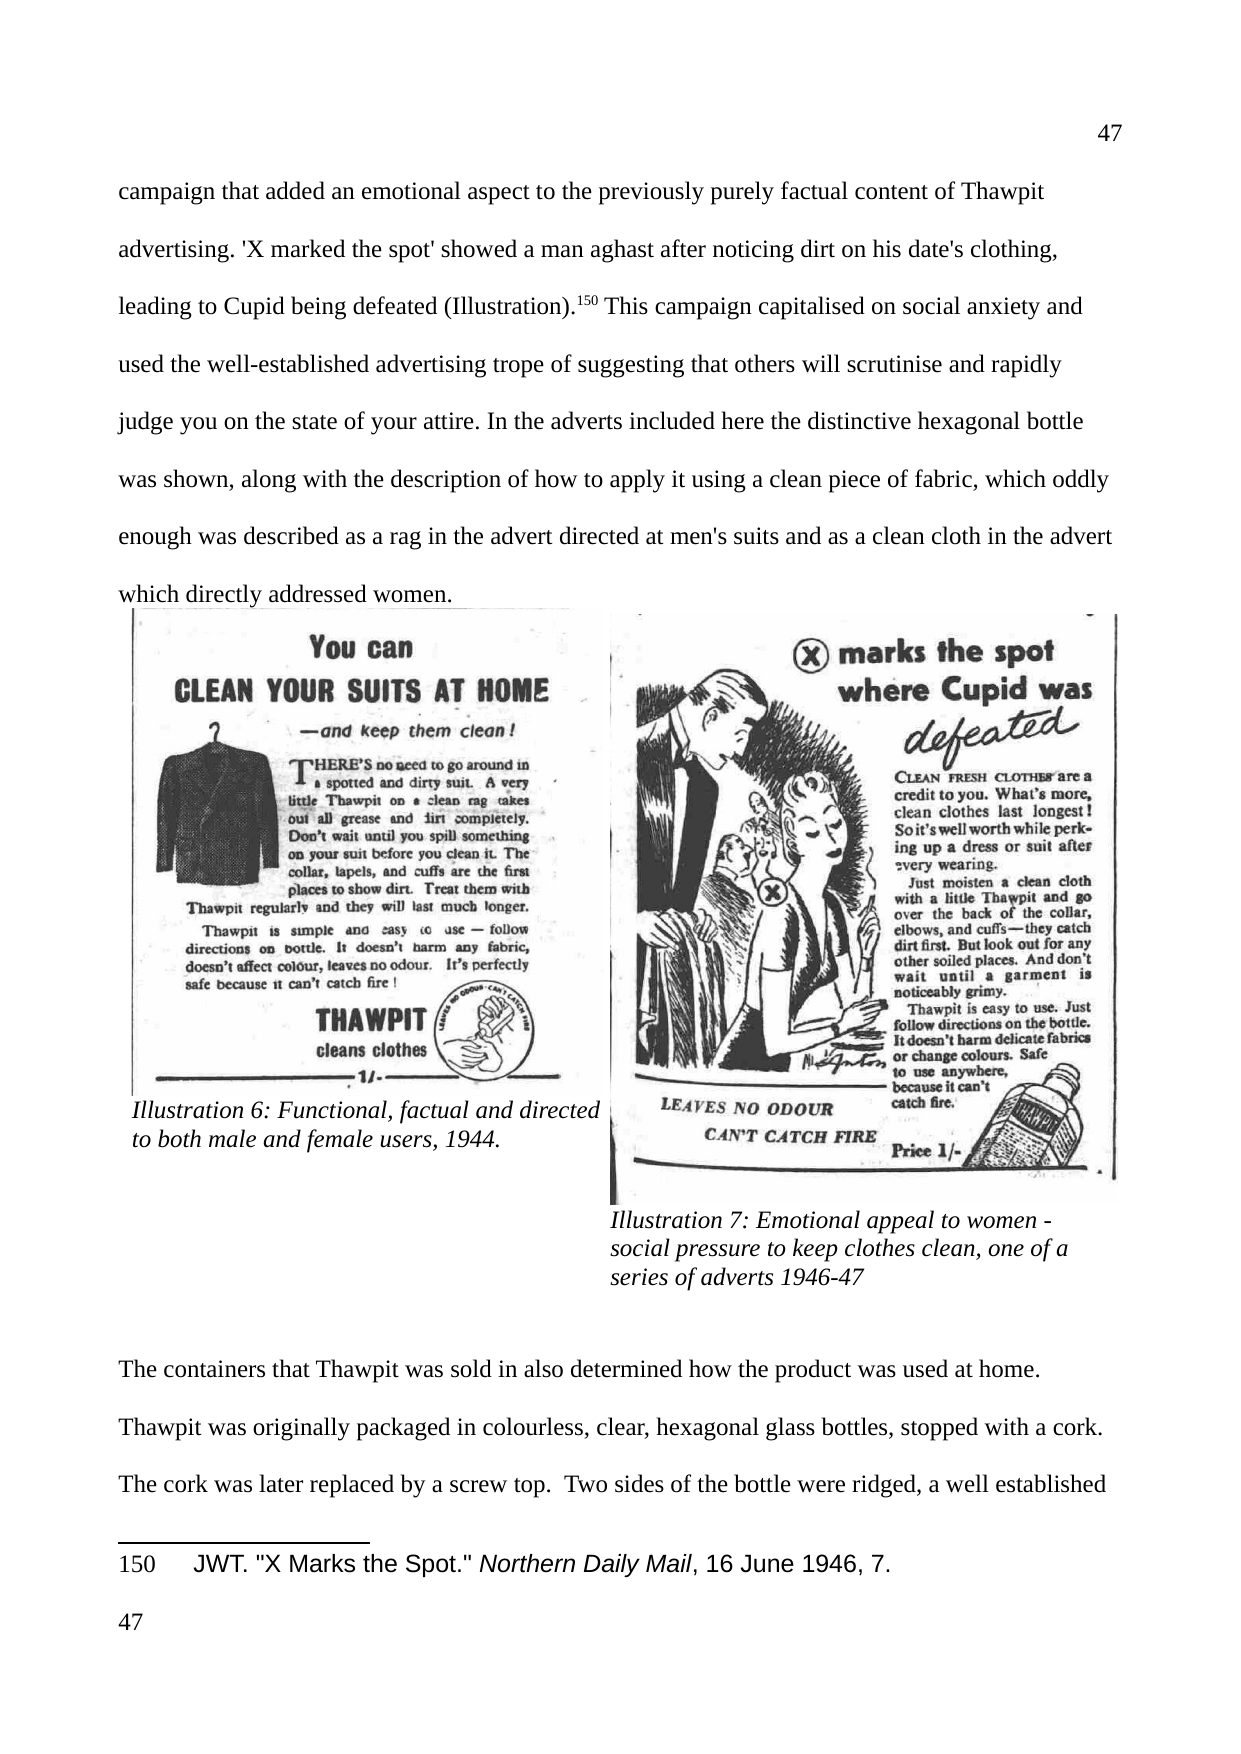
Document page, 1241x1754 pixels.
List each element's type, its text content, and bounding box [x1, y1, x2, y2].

picture [131, 608, 604, 1096]
text JWT. "X Marks the Spot." Northern Daily Mail, 16 June 1946, 7. [118, 1549, 1122, 1578]
text The containers that Thawpit was sold in also determined how the product was used at home. Thawpit was originally packaged in colourless, clear, hexagonal glass bottles, stopped with a cork. The cork was later replaced by a screw top. Two sides of the bottle were ridged, a well established [118, 1354, 1122, 1498]
text Illustration 6: Functional, factual and directed to both male and female users, 1944. [132, 1096, 604, 1153]
picture [610, 614, 1119, 1205]
text Illustration 7: Emotional appeal to women - social pressure to keep clothes clean, one of a series of adverts 1946-47 [610, 1205, 1118, 1291]
text campaign that added an emotional aspect to the previously purely factual content of Thawpit advertising. 'X marked the spot' showed a man aghast after noticing dirt on his date's clothing, leading to Cupid being defeated (Illustration). This campaign capitalised on social anxiety and used the well-established advertising trope of suggesting that others will scrutinise and rapidly judge you on the state of your attire. In the adverts included here the distinctive hexagonal bottle was shown, along with the description of how to apply it using a clean piece of fabric, which oddly enough was described as a rag in the advert directed at men's suits and as a clean cloth in the advert which directly addressed women. [118, 176, 1122, 608]
